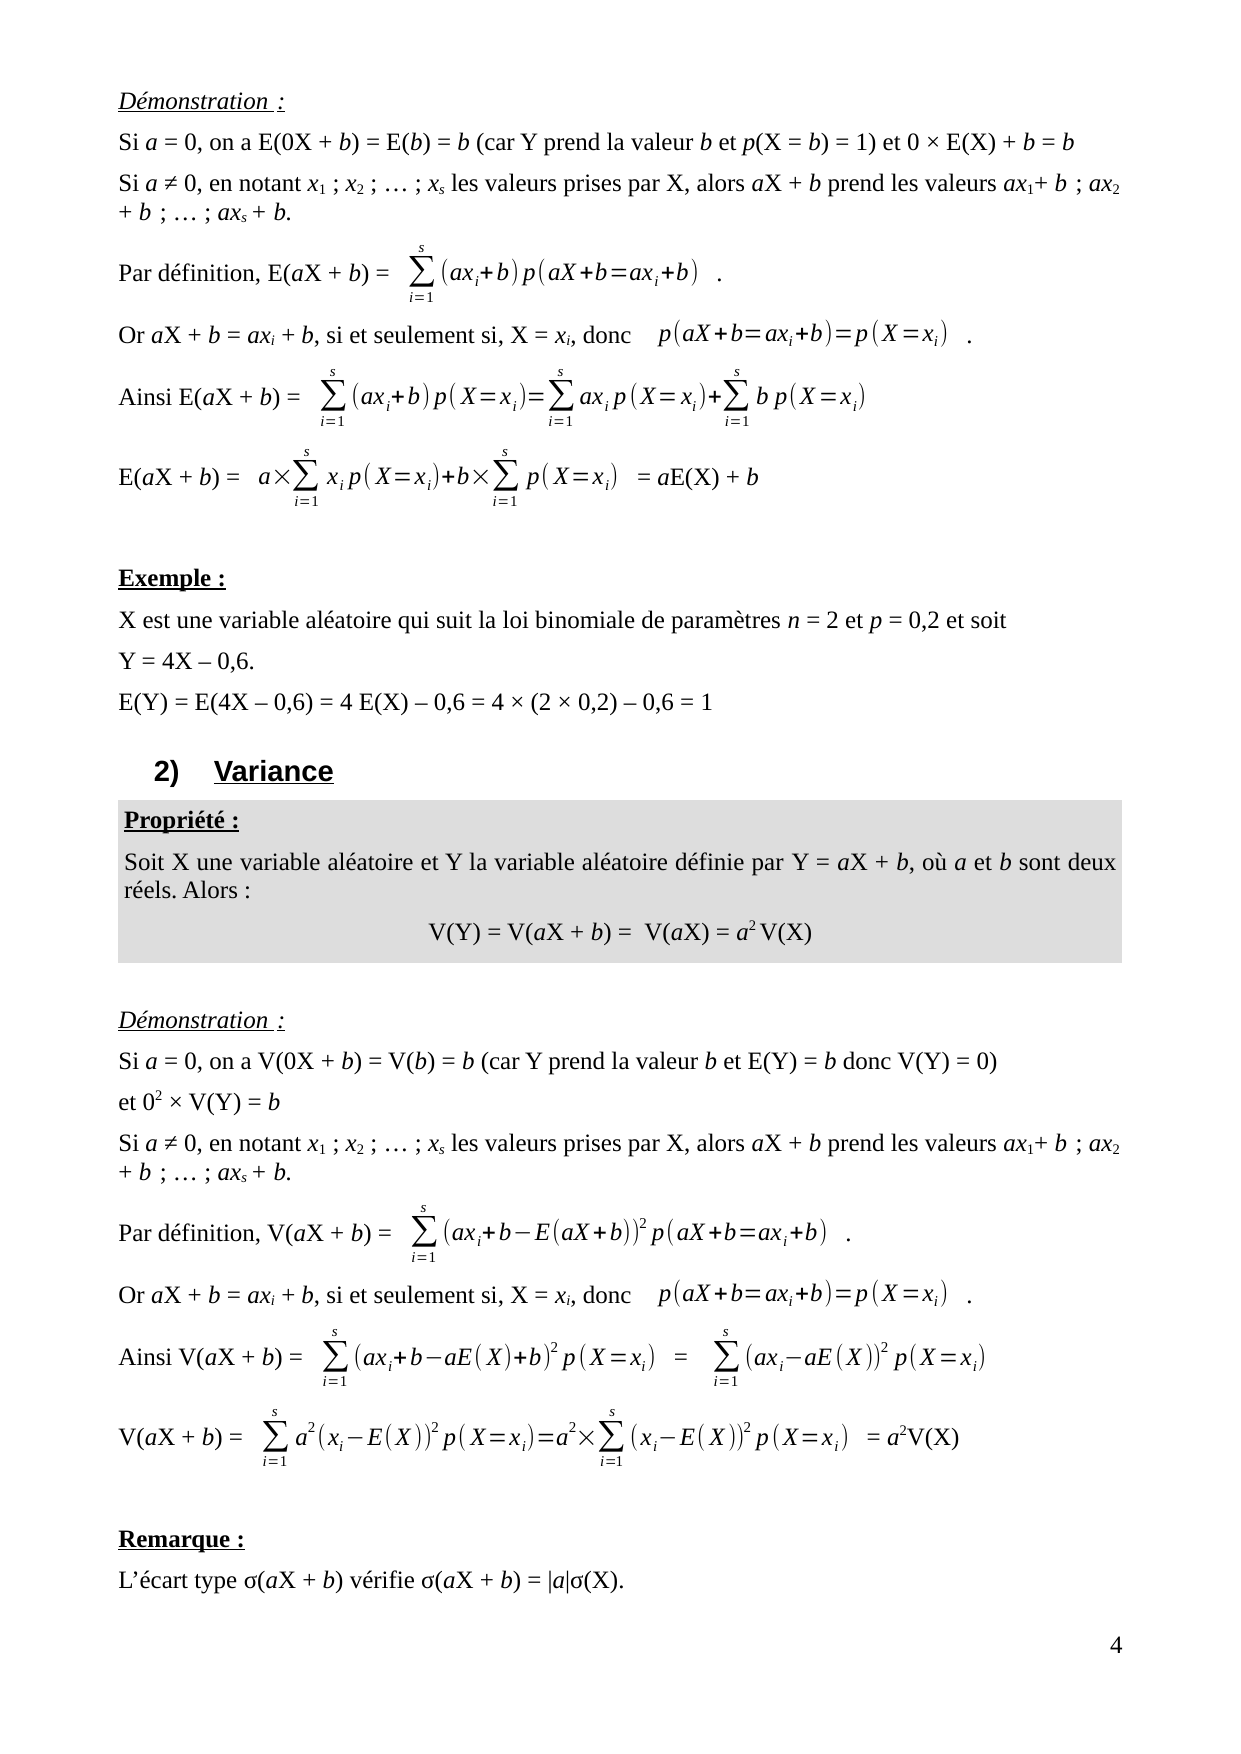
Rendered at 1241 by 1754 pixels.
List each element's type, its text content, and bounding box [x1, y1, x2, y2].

text Remarque : [118, 1524, 1122, 1552]
text Y = 4X – 0,6. [118, 646, 1122, 675]
text Ainsi V(aX + b) == [118, 1323, 1122, 1390]
text Or aX + b = axi + b, si et seulement si, X = xi, donc . [118, 318, 1122, 350]
text Exemple : [118, 563, 1122, 592]
text L’écart type σ(aX + b) vérifie σ(aX + b) = |a|σ(X). [118, 1565, 1122, 1594]
text V(aX + b) == a2V(X) [118, 1403, 1122, 1470]
text Si a = 0, on a E(0X + b) = E(b) = b (car Y prend la valeur b et p(X = b) = 1) et 0 × E(X) + b = b [118, 127, 1122, 156]
text X est une variable aléatoire qui suit la loi binomiale de paramètres n = 2 et p = 0,2 et soit [118, 605, 1122, 633]
text E(aX + b) == aE(X) + b [118, 442, 1122, 510]
text Or aX + b = axi + b, si et seulement si, X = xi, donc . [118, 1278, 1122, 1310]
text Par définition, E(aX + b) =. [118, 238, 1122, 306]
subtitle Variance [153, 753, 1122, 787]
text Si a = 0, on a V(0X + b) = V(b) = b (car Y prend la valeur b et E(Y) = b donc V(Y) = 0) [118, 1046, 1122, 1075]
text Si a ≠ 0, en notant x1 ; x2 ; … ; xs les valeurs prises par X, alors aX + b prend les valeurs ax1+ b ; ax2 + b ; … ; axs + b. [118, 1128, 1122, 1186]
text E(Y) = E(4X – 0,6) = 4 E(X) – 0,6 = 4 × (2 × 0,2) – 0,6 = 1 [118, 687, 1122, 716]
text Ainsi E(aX + b) = [118, 363, 1122, 430]
text Par définition, V(aX + b) =. [118, 1198, 1122, 1266]
text et 02 × V(Y) = b [118, 1087, 1122, 1116]
table_header Propriété : Soit X une variable aléatoire et Y la variable aléatoire définie par Y = aX + b, où a et b sont deux réels. Alors : V(Y) = V(aX + b) = V(aX) = a2 V(X) [118, 800, 1122, 963]
text Démonstration : [118, 1005, 1122, 1033]
text Si a ≠ 0, en notant x1 ; x2 ; … ; xs les valeurs prises par X, alors aX + b prend les valeurs ax1+ b ; ax2 + b ; … ; axs + b. [118, 168, 1122, 226]
text Démonstration : [118, 86, 1122, 115]
